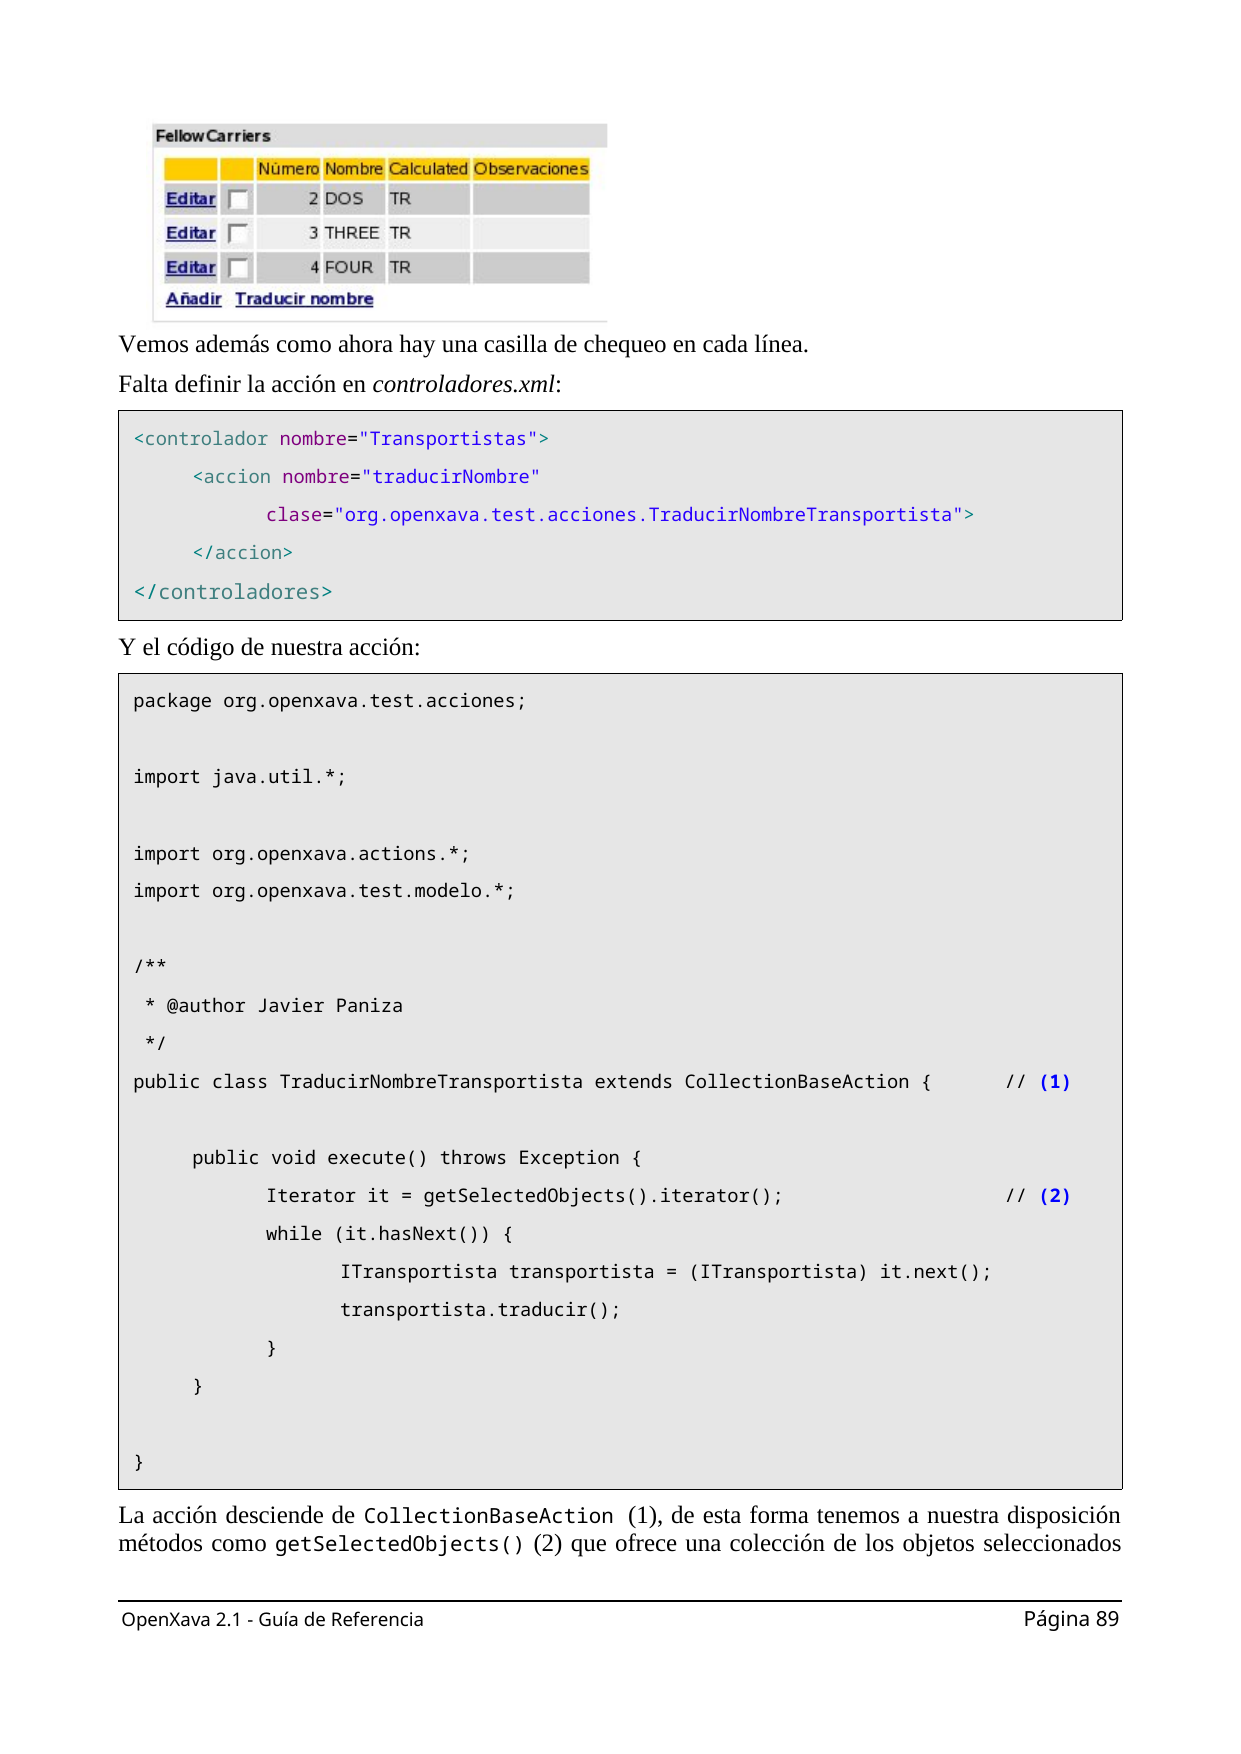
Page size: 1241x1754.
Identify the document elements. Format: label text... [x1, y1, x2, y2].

text <accion nombre="traducirNombre" [119, 448, 1122, 486]
text transportista.traducir(); [119, 1281, 1122, 1319]
text </accion> [119, 524, 1122, 562]
text ITransportista transportista = (ITransportista) it.next(); [119, 1243, 1122, 1281]
text */ [119, 1015, 1122, 1053]
text Falta definir la acción en controladores.xml: [118, 370, 1122, 398]
text public class TraducirNombreTransportista extends CollectionBaseAction { // (1) [119, 1053, 1122, 1091]
text La acción desciende de CollectionBaseAction (1), de esta forma tenemos a nuestra disposición métodos como getSelectedObjects() (2) que ofrece una colección de los objetos seleccionados [118, 1501, 1122, 1558]
text } [119, 1433, 1122, 1489]
text clase="org.openxava.test.acciones.TraducirNombreTransportista"> [119, 486, 1122, 524]
text import org.openxava.actions.*; [119, 825, 1122, 863]
text package org.openxava.test.acciones; [119, 674, 1122, 711]
text Iterator it = getSelectedObjects().iterator(); // (2) [119, 1167, 1122, 1205]
text </controladores> [119, 562, 1122, 620]
text import java.util.*; [119, 749, 1122, 787]
text <controlador nombre="Transportistas"> [119, 411, 1122, 448]
picture [146, 118, 608, 330]
text import org.openxava.test.modelo.*; [119, 863, 1122, 901]
text while (it.hasNext()) { [119, 1205, 1122, 1243]
text Vemos además como ahora hay una casilla de chequeo en cada línea. [118, 330, 1122, 357]
text } [119, 1319, 1122, 1357]
text /** [119, 939, 1122, 977]
text Y el código de nuestra acción: [118, 633, 1122, 660]
text } [119, 1357, 1122, 1395]
text * @author Javier Paniza [119, 977, 1122, 1015]
text public void execute() throws Exception { [119, 1129, 1122, 1167]
